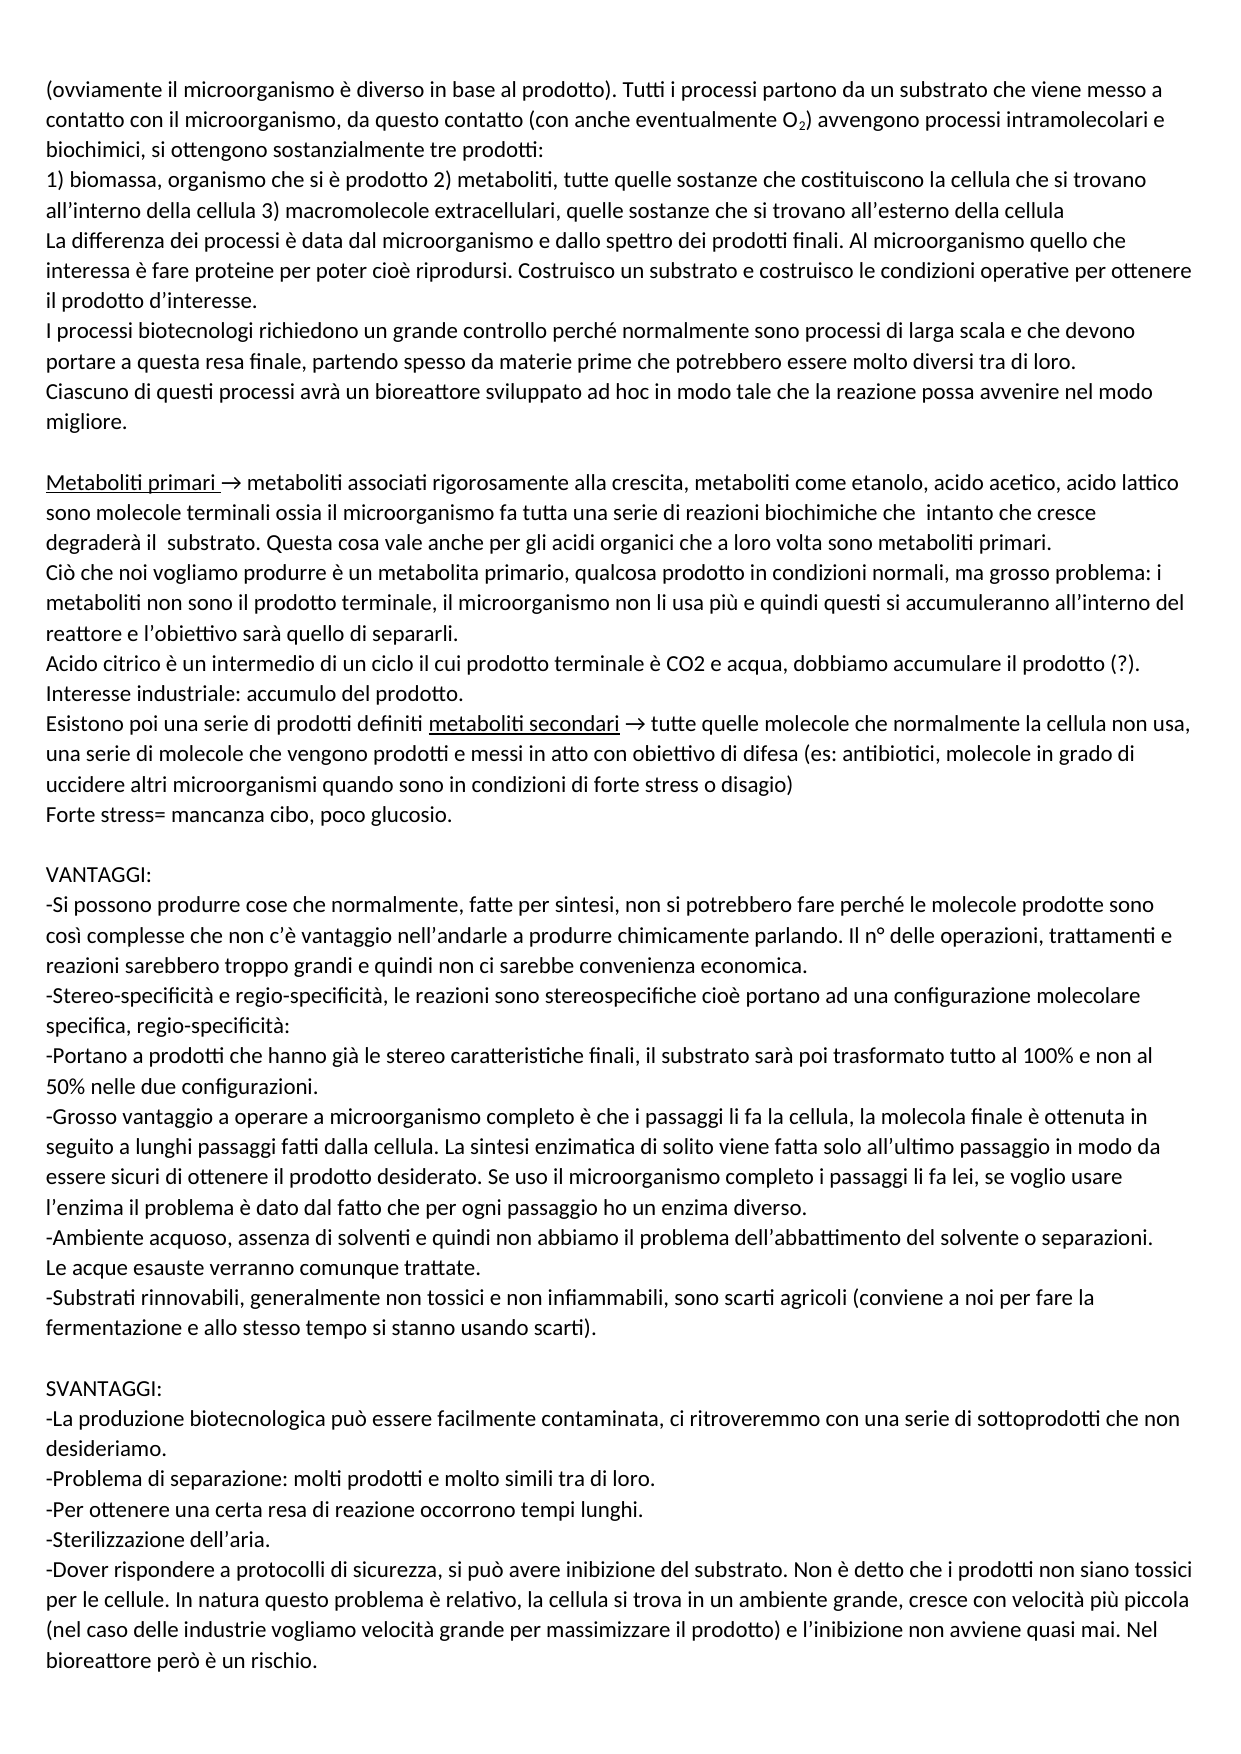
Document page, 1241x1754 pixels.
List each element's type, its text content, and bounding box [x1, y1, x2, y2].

text (ovviamente il microorganismo è diverso in base al prodotto). Tutti i processi partono da un substrato che viene messo a contatto con il microorganismo, da questo contatto (con anche eventualmente O2) avvengono processi intramolecolari e biochimici, si ottengono sostanzialmente tre prodotti: 1) biomassa, organismo che si è prodotto 2) metaboliti, tutte quelle sostanze che costituiscono la cellula che si trovano all’interno della cellula 3) macromolecole extracellulari, quelle sostanze che si trovano all’esterno della cellula La differenza dei processi è data dal microorganismo e dallo spettro dei prodotti finali. Al microorganismo quello che interessa è fare proteine per poter cioè riprodursi. Costruisco un substrato e costruisco le condizioni operative per ottenere il prodotto d’interesse. I processi biotecnologi richiedono un grande controllo perché normalmente sono processi di larga scala e che devono portare a questa resa finale, partendo spesso da materie prime che potrebbero essere molto diversi tra di loro. Ciascuno di questi processi avrà un bioreattore sviluppato ad hoc in modo tale che la reazione possa avvenire nel modo migliore. Metaboliti primari → metaboliti associati rigorosamente alla crescita, metaboliti come etanolo, acido acetico, acido lattico sono molecole terminali ossia il microorganismo fa tutta una serie di reazioni biochimiche che intanto che cresce degraderà il substrato. Questa cosa vale anche per gli acidi organici che a loro volta sono metaboliti primari. Ciò che noi vogliamo produrre è un metabolita primario, qualcosa prodotto in condizioni normali, ma grosso problema: i metaboliti non sono il prodotto terminale, il microorganismo non li usa più e quindi questi si accumuleranno all’interno del reattore e l’obiettivo sarà quello di separarli. Acido citrico è un intermedio di un ciclo il cui prodotto terminale è CO2 e acqua, dobbiamo accumulare il prodotto (?). Interesse industriale: accumulo del prodotto. Esistono poi una serie di prodotti definiti metaboliti secondari → tutte quelle molecole che normalmente la cellula non usa, una serie di molecole che vengono prodotti e messi in atto con obiettivo di difesa (es: antibiotici, molecole in grado di uccidere altri microorganismi quando sono in condizioni di forte stress o disagio) Forte stress= mancanza cibo, poco glucosio. VANTAGGI: -Si possono produrre cose che normalmente, fatte per sintesi, non si potrebbero fare perché le molecole prodotte sono così complesse che non c’è vantaggio nell’andarle a produrre chimicamente parlando. Il n° delle operazioni, trattamenti e reazioni sarebbero troppo grandi e quindi non ci sarebbe convenienza economica. -Stereo-specificità e regio-specificità, le reazioni sono stereospecifiche cioè portano ad una configurazione molecolare specifica, regio-specificità: -Portano a prodotti che hanno già le stereo caratteristiche finali, il substrato sarà poi trasformato tutto al 100% e non al 50% nelle due configurazioni. -Grosso vantaggio a operare a microorganismo completo è che i passaggi li fa la cellula, la molecola finale è ottenuta in seguito a lunghi passaggi fatti dalla cellula. La sintesi enzimatica di solito viene fatta solo all’ultimo passaggio in modo da essere sicuri di ottenere il prodotto desiderato. Se uso il microorganismo completo i passaggi li fa lei, se voglio usare l’enzima il problema è dato dal fatto che per ogni passaggio ho un enzima diverso. -Ambiente acquoso, assenza di solventi e quindi non abbiamo il problema dell’abbattimento del solvente o separazioni. Le acque esauste verranno comunque trattate. -Substrati rinnovabili, generalmente non tossici e non infiammabili, sono scarti agricoli (conviene a noi per fare la fermentazione e allo stesso tempo si stanno usando scarti). SVANTAGGI: -La produzione biotecnologica può essere facilmente contaminata, ci ritroveremmo con una serie di sottoprodotti che non desideriamo. -Problema di separazione: molti prodotti e molto simili tra di loro. -Per ottenere una certa resa di reazione occorrono tempi lunghi. -Sterilizzazione dell’aria. -Dover rispondere a protocolli di sicurezza, si può avere inibizione del substrato. Non è detto che i prodotti non siano tossici per le cellule. In natura questo problema è relativo, la cellula si trova in un ambiente grande, cresce con velocità più piccola (nel caso delle industrie vogliamo velocità grande per massimizzare il prodotto) e l’inibizione non avviene quasi mai. Nel bioreattore però è un rischio. [46, 75, 1195, 1674]
